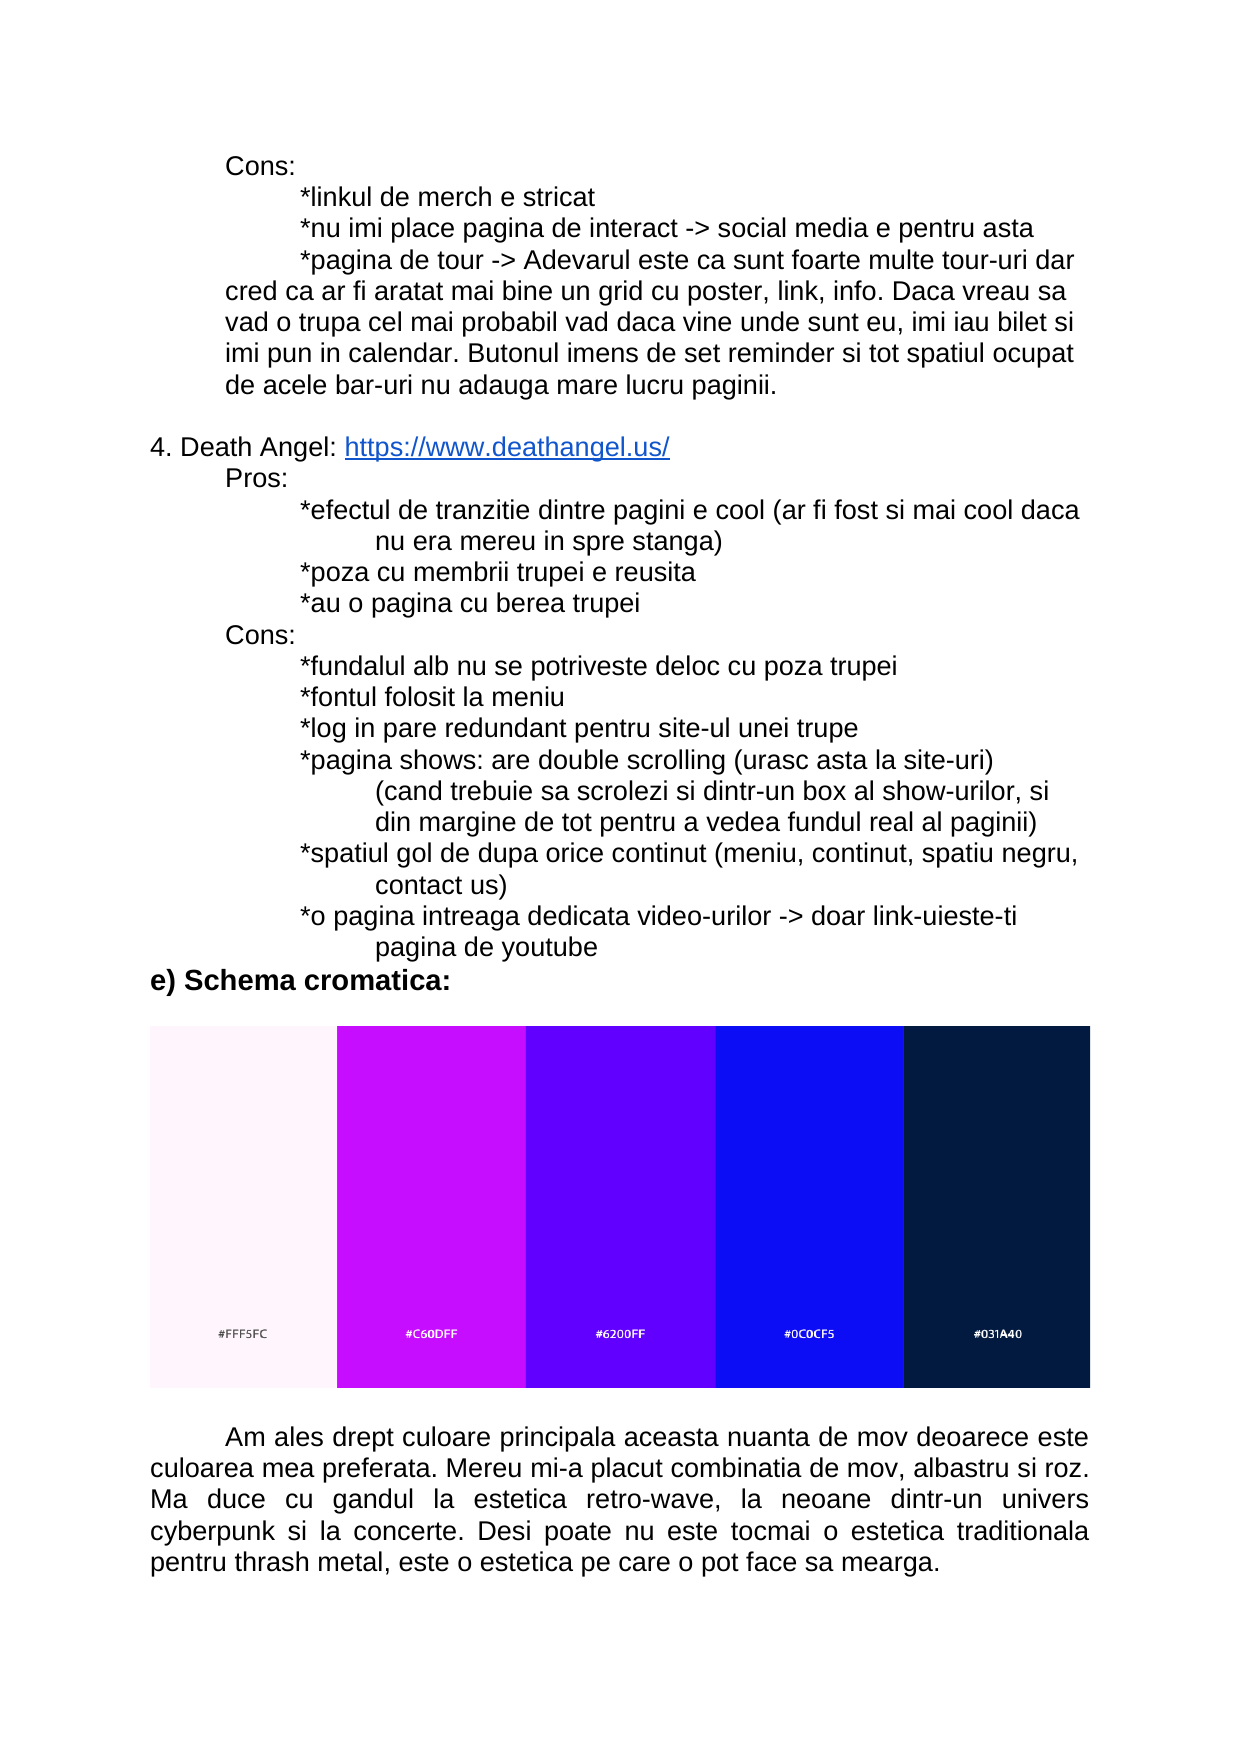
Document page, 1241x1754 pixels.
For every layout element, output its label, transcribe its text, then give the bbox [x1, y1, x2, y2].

text Am ales drept culoare principala aceasta nuanta de mov deoarece este culoarea mea preferata. Mereu mi-a placut combinatia de mov, albastru si roz. Ma duce cu gandul la estetica retro-wave, la neoane dintr-un univers cyberpunk si la concerte. Desi poate nu este tocmai o estetica traditionala pentru thrash metal, este o estetica pe care o pot face sa mearga. [150, 1421, 1090, 1577]
text din margine de tot pentru a vedea fundul real al paginii) [375, 806, 1090, 837]
text *pagina de tour -> Adevarul este ca sunt foarte multe tour-uri dar cred ca ar fi aratat mai bine un grid cu poster, link, info. Daca vreau sa vad o trupa cel mai probabil vad daca vine unde sunt eu, imi iau bilet si imi pun in calendar. Butonul imens de set reminder si tot spatiul ocupat de acele bar-uri nu adauga mare lucru paginii. [225, 244, 1090, 400]
text e) Schema cromatica: [150, 962, 1090, 996]
text Pros: [150, 462, 1090, 494]
text *efectul de tranzitie dintre pagini e cool (ar fi fost si mai cool daca [150, 494, 1090, 525]
text *fundalul alb nu se potriveste deloc cu poza trupei [225, 650, 1090, 681]
text pagina de youtube [300, 931, 1090, 962]
text nu era mereu in spre stanga) [300, 525, 1090, 556]
text (cand trebuie sa scrolezi si dintr-un box al show-urilor, si [300, 775, 1090, 806]
text *o pagina intreaga dedicata video-urilor -> doar link-uieste-ti [300, 900, 1090, 931]
text *au o pagina cu berea trupei [225, 587, 1090, 619]
text *linkul de merch e stricat [225, 181, 1090, 212]
text *fontul folosit la meniu [225, 681, 1090, 712]
text *poza cu membrii trupei e reusita [225, 556, 1090, 587]
picture [150, 1026, 1091, 1388]
text *nu imi place pagina de interact -> social media e pentru asta [225, 212, 1090, 244]
text Cons: [225, 150, 1090, 181]
text *spatiul gol de dupa orice continut (meniu, continut, spatiu negru, [150, 837, 1090, 869]
text 4. Death Angel: https://www.deathangel.us/ [150, 431, 1090, 462]
text contact us) [300, 869, 1090, 900]
text *log in pare redundant pentru site-ul unei trupe [225, 712, 1090, 744]
text Cons: [225, 619, 1090, 650]
text *pagina shows: are double scrolling (urasc asta la site-uri) [225, 744, 1090, 775]
